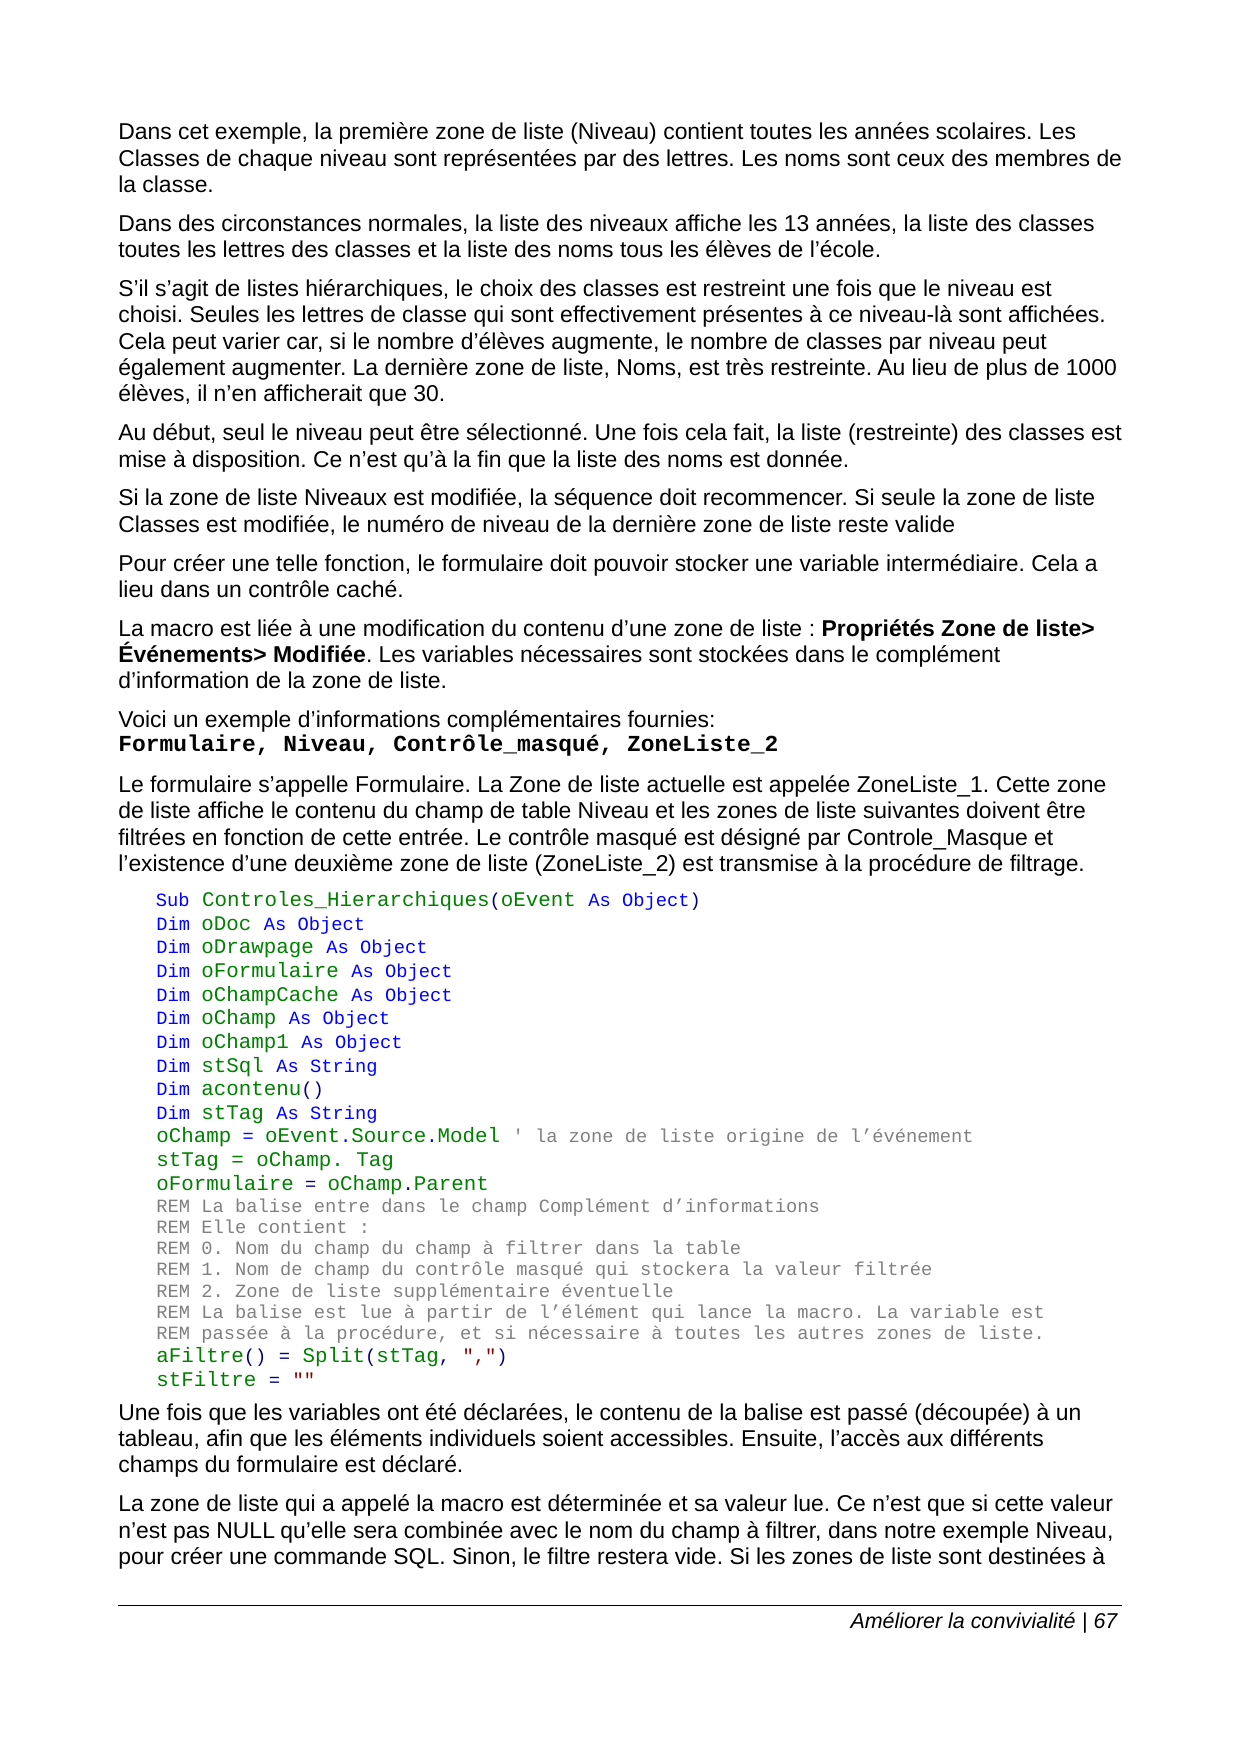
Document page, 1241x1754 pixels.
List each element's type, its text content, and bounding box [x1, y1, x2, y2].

text La macro est liée à une modification du contenu d’une zone de liste : Propriétés Zone de liste> Événements> Modifiée. Les variables nécessaires sont stockées dans le complément d’information de la zone de liste. [118, 615, 1122, 694]
text Dans des circonstances normales, la liste des niveaux affiche les 13 années, la liste des classes toutes les lettres des classes et la liste des noms tous les élèves de l’école. [118, 210, 1122, 262]
text Une fois que les variables ont été déclarées, le contenu de la balise est passé (découpée) à un tableau, afin que les éléments individuels soient accessibles. Ensuite, l’accès aux différents champs du formulaire est déclaré. [118, 1399, 1122, 1478]
text Voici un exemple d’informations complémentaires fournies: Formulaire, Niveau, Contrôle_masqué, ZoneListe_2 [118, 706, 1122, 759]
text Dans cet exemple, la première zone de liste (Niveau) contient toutes les années scolaires. Les Classes de chaque niveau sont représentées par des lettres. Les noms sont ceux des membres de la classe. [118, 118, 1122, 197]
text S’il s’agit de listes hiérarchiques, le choix des classes est restreint une fois que le niveau est choisi. Seules les lettres de classe qui sont effectivement présentes à ce niveau-là sont affichées. Cela peut varier car, si le nombre d’élèves augmente, le nombre de classes par niveau peut également augmenter. La dernière zone de liste, Noms, est très restreinte. Au lieu de plus de 1000 élèves, il n’en afficherait que 30. [118, 275, 1122, 407]
text Dim oFormulaire As Object [156, 960, 1122, 984]
text Dim oDoc As Object [156, 913, 1122, 936]
text Pour créer une telle fonction, le formulaire doit pouvoir stocker une variable intermédiaire. Cela a lieu dans un contrôle caché. [118, 549, 1122, 602]
text Dim acontenu() [156, 1078, 1122, 1102]
text Dim oChampCache As Object [156, 984, 1122, 1007]
text REM 0. Nom du champ du champ à filtrer dans la table [156, 1239, 1122, 1260]
text REM La balise est lue à partir de l’élément qui lance la macro. La variable est [156, 1303, 1122, 1324]
text La zone de liste qui a appelé la macro est déterminée et sa valeur lue. Ce n’est que si cette valeur n’est pas NULL qu’elle sera combinée avec le nom du champ à filtrer, dans notre exemple Niveau, pour créer une commande SQL. Sinon, le filtre restera vide. Si les zones de liste sont destinées à [118, 1490, 1122, 1569]
text stTag = oChamp. Tag [156, 1149, 1122, 1173]
text REM 1. Nom de champ du contrôle masqué qui stockera la valeur filtrée [156, 1260, 1122, 1281]
text Dim stTag As String [156, 1102, 1122, 1126]
text Au début, seul le niveau peut être sélectionné. Une fois cela fait, la liste (restreinte) des classes est mise à disposition. Ce n’est qu’à la fin que la liste des noms est donnée. [118, 419, 1122, 472]
text oChamp = oEvent.Source.Model ' la zone de liste origine de l’événement [156, 1126, 1122, 1149]
text Le formulaire s’appelle Formulaire. La Zone de liste actuelle est appelée ZoneListe_1. Cette zone de liste affiche le contenu du champ de table Niveau et les zones de liste suivantes doivent être filtrées en fonction de cette entrée. Le contrôle masqué est désigné par Controle_Masque et l’existence d’une deuxième zone de liste (ZoneListe_2) est transmise à la procédure de filtrage. [118, 771, 1122, 877]
text REM 2. Zone de liste supplémentaire éventuelle [156, 1281, 1122, 1303]
text Dim oDrawpage As Object [156, 936, 1122, 960]
text REM passée à la procédure, et si nécessaire à toutes les autres zones de liste. [156, 1324, 1122, 1345]
text stFiltre = "" [156, 1369, 1122, 1392]
text Sub Controles_Hierarchiques(oEvent As Object) [156, 889, 1122, 913]
text oFormulaire = oChamp.Parent [156, 1173, 1122, 1196]
text Si la zone de liste Niveaux est modifiée, la séquence doit recommencer. Si seule la zone de liste Classes est modifiée, le numéro de niveau de la dernière zone de liste reste valide [118, 484, 1122, 537]
text Dim oChamp As Object [156, 1007, 1122, 1031]
text Dim oChamp1 As Object [156, 1031, 1122, 1054]
text Dim stSql As String [156, 1054, 1122, 1078]
text aFiltre() = Split(stTag, ",") [156, 1345, 1122, 1369]
text REM Elle contient : [156, 1218, 1122, 1239]
